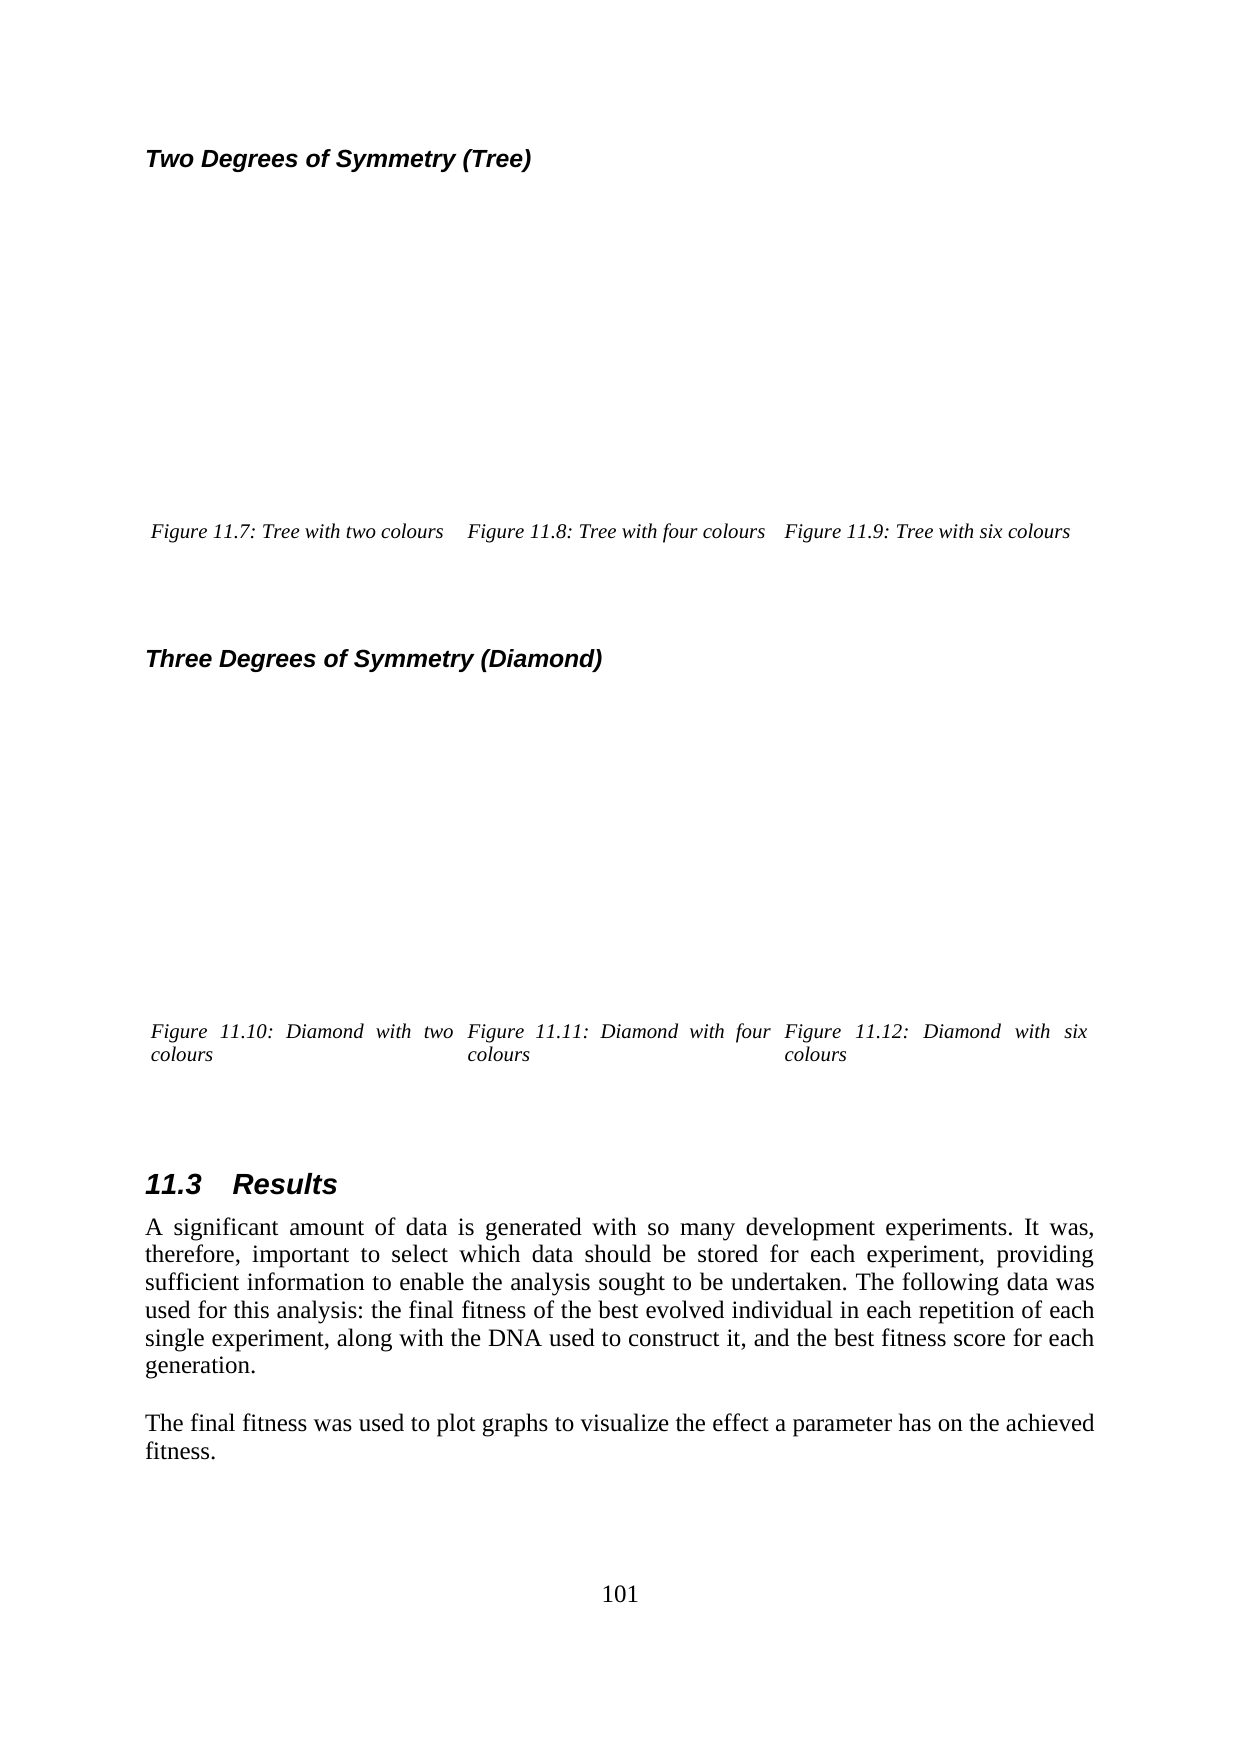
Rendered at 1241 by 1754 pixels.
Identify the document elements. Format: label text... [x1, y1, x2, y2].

table_cell Figure 11.7: Tree with two colours [145, 508, 462, 543]
table_cell Figure 11.9: Tree with six colours [779, 508, 1096, 543]
table_header [779, 213, 1096, 508]
text A significant amount of data is generated with so many development experiments. It was, therefore, important to select which data should be stored for each experiment, providing sufficient information to enable the analysis sought to be undertaken. The following data was used for this analysis: the final fitness of the best evolved individual in each repetition of each single experiment, along with the DNA used to construct it, and the best fitness score for each generation. [145, 1213, 1096, 1379]
table_header [462, 713, 778, 1008]
table_header [145, 713, 462, 1008]
subtitle Two Degrees of Symmetry (Tree) [145, 145, 1096, 172]
table_header [145, 213, 462, 508]
table_header [462, 213, 778, 508]
table_cell Figure 11.12: Diamond with six colours [779, 1008, 1096, 1066]
table_header [779, 713, 1096, 1008]
text The final fitness was used to plot graphs to visualize the effect a parameter has on the achieved fitness. [145, 1409, 1096, 1465]
subtitle Results [145, 1168, 1096, 1200]
table_cell Figure 11.10: Diamond with two colours [145, 1008, 462, 1066]
subtitle Three Degrees of Symmetry (Diamond) [145, 645, 1096, 672]
table_cell Figure 11.11: Diamond with four colours [462, 1008, 778, 1066]
table_cell Figure 11.8: Tree with four colours [462, 508, 778, 543]
